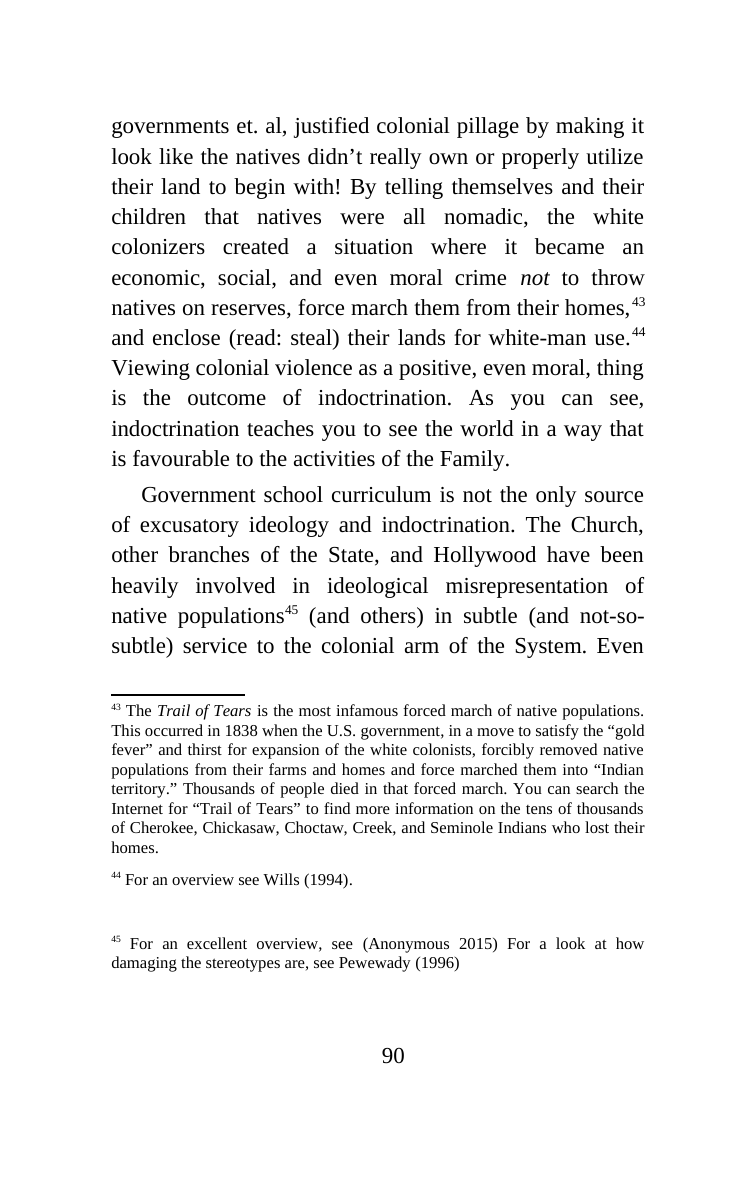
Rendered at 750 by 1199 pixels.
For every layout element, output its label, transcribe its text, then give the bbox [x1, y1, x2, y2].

text For an overview see Wills (1994). [111, 869, 645, 889]
text Government school curriculum is not the only source of excusatory ideology and indoctrination. The Church, other branches of the State, and Hollywood have been heavily involved in ideological misrepresentation of native populations (and others) in subtle (and not-so-subtle) service to the colonial arm of the System. Even [111, 481, 645, 658]
text The Trail of Tears is the most infamous forced march of native populations. This occurred in 1838 when the U.S. government, in a move to satisfy the “gold fever” and thirst for expansion of the white colonists, forcibly removed native populations from their farms and homes and force marched them into “Indian territory.” Thousands of people died in that forced march. You can search the Internet for “Trail of Tears” to find more information on the tens of thousands of Cherokee, Chickasaw, Choctaw, Creek, and Seminole Indians who lost their homes. [111, 701, 645, 857]
text governments et. al, justified colonial pillage by making it look like the natives didn’t really own or properly utilize their land to begin with! By telling themselves and their children that natives were all nomadic, the white colonizers created a situation where it became an economic, social, and even moral crime not to throw natives on reserves, force march them from their homes, and enclose (read: steal) their lands for white-man use. Viewing colonial violence as a positive, even moral, thing is the outcome of indoctrination. As you can see, indoctrination teaches you to see the world in a way that is favourable to the activities of the Family. [111, 112, 645, 471]
text For an excellent overview, see (Anonymous 2015) For a look at how damaging the stereotypes are, see Pewewady (1996) [111, 933, 645, 972]
